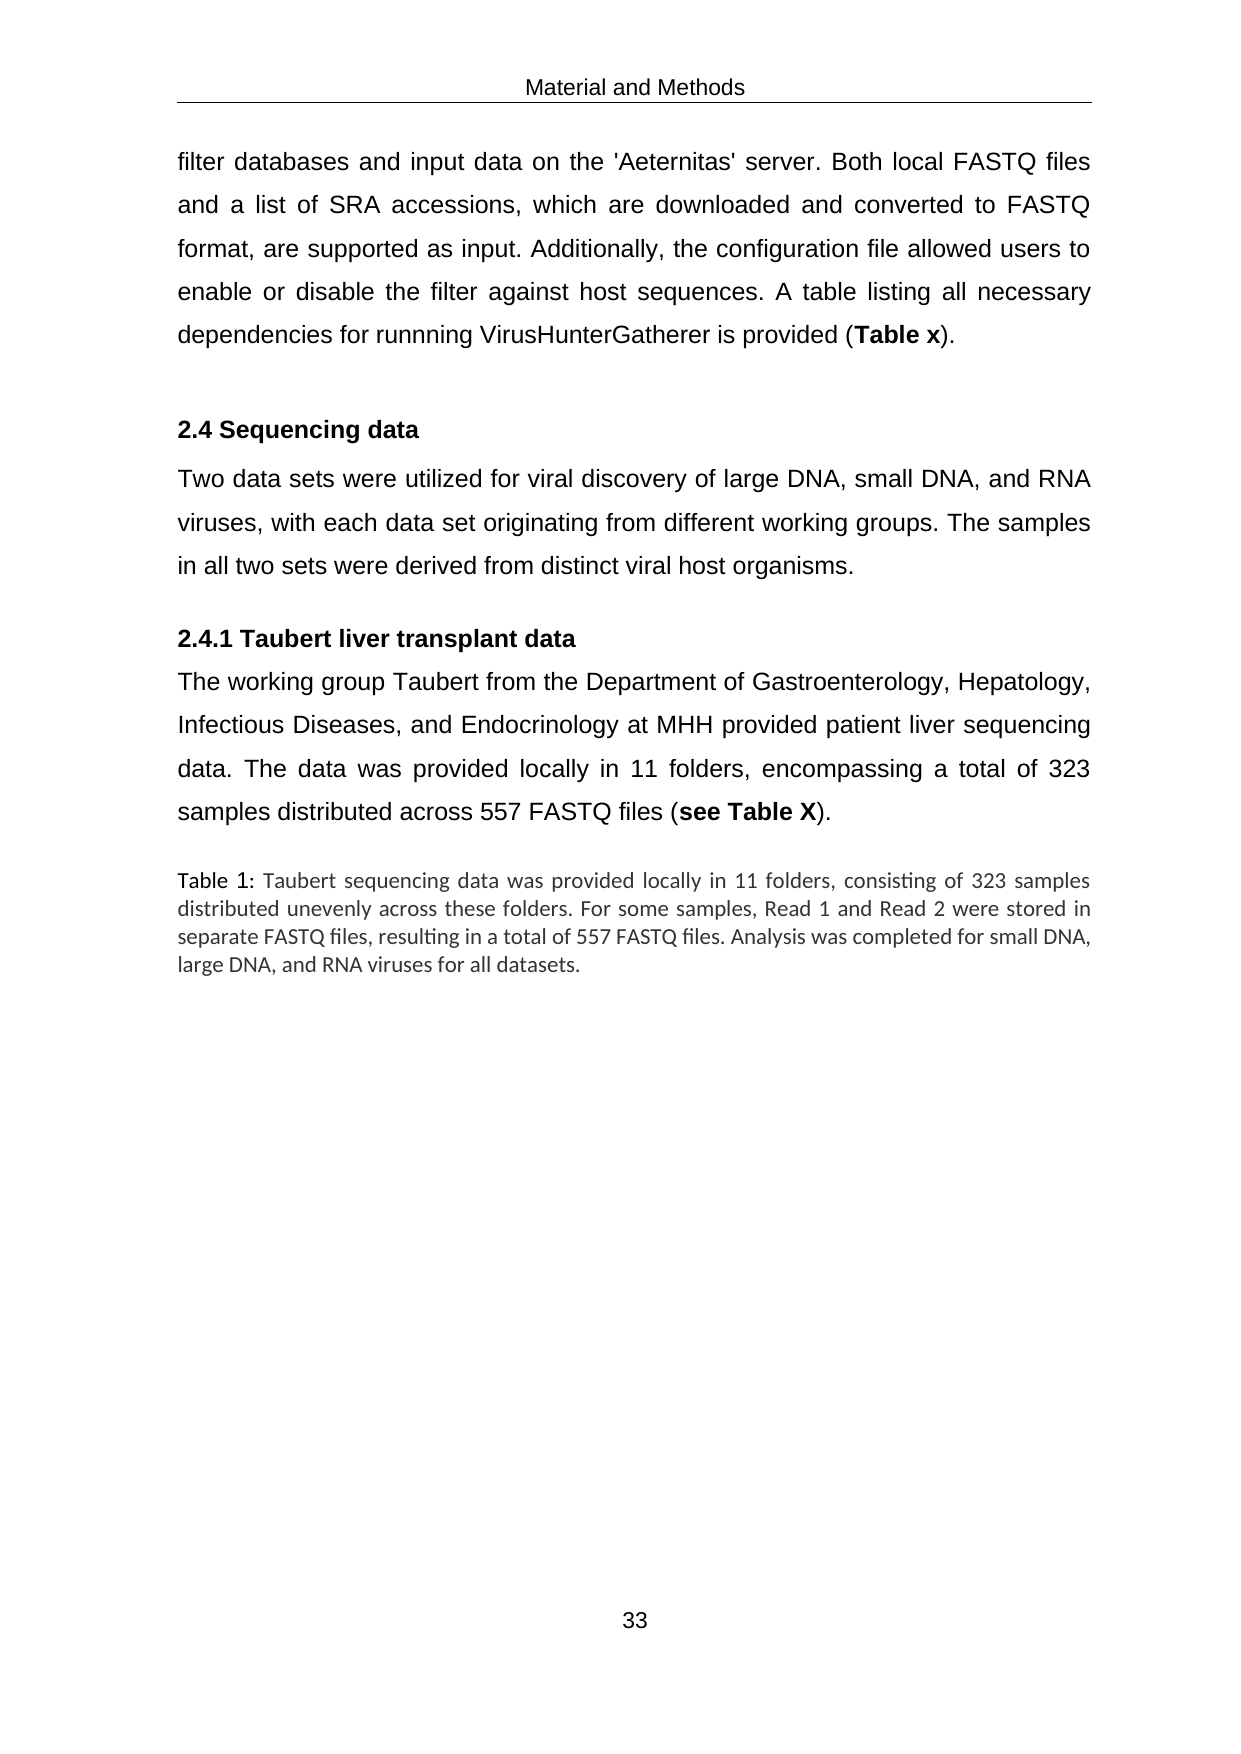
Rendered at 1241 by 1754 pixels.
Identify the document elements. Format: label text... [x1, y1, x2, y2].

text The working group Taubert from the Department of Gastroenterology, Hepatology, Infectious Diseases, and Endocrinology at MHH provided patient liver sequencing data. The data was provided locally in 11 folders, encompassing a total of 323 samples distributed across 557 FASTQ files (see Table X). [177, 667, 1092, 826]
subtitle 2.4 Sequencing data [177, 415, 1092, 444]
text filter databases and input data on the 'Aeternitas' server. Both local FASTQ files and a list of SRA accessions, which are downloaded and converted to FASTQ format, are supported as input. Additionally, the configuration file allowed users to enable or disable the filter against host sequences. A table listing all necessary dependencies for runnning VirusHunterGatherer is provided (Table x). [177, 147, 1092, 349]
text Two data sets were utilized for viral discovery of large DNA, small DNA, and RNA viruses, with each data set originating from different working groups. The samples in all two sets were derived from distinct viral host organisms. [177, 464, 1092, 579]
subtitle 2.4.1 Taubert liver transplant data [177, 624, 1092, 653]
text Table 1: Taubert sequencing data was provided locally in 11 folders, consisting of 323 samples distributed unevenly across these folders. For some samples, Read 1 and Read 2 were stored in separate FASTQ files, resulting in a total of 557 FASTQ files. Analysis was completed for small DNA, large DNA, and RNA viruses for all datasets. [177, 866, 1092, 978]
